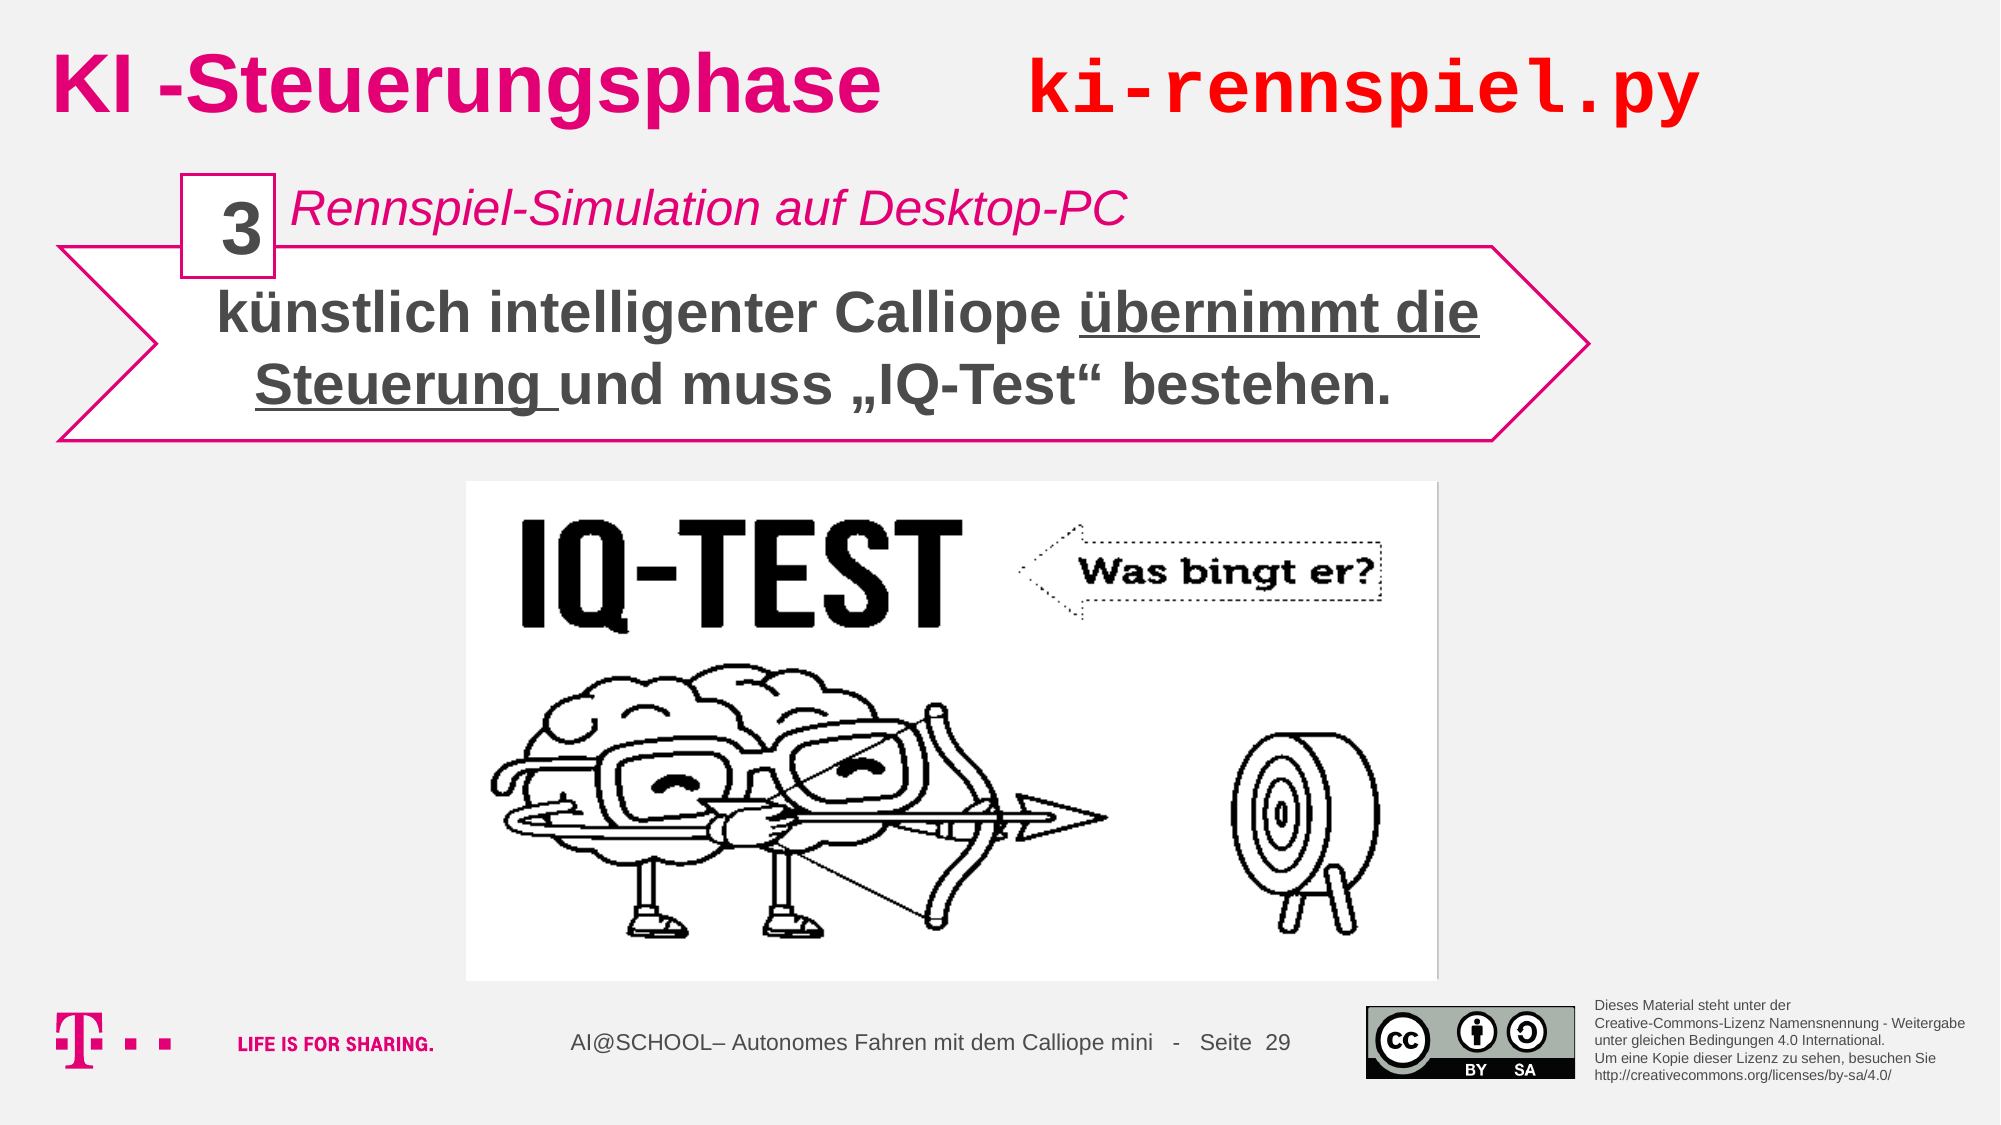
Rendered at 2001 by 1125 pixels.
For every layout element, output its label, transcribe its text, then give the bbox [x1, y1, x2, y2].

text_box künstlich intelligenter Calliope übernimmt die Steuerung und muss „IQ-Test“ bestehen. [59, 246, 1589, 441]
picture [466, 481, 1437, 981]
text_box Rennspiel-Simulation auf Desktop-PC [274, 174, 2000, 247]
text_box 3 [182, 175, 275, 278]
text_box KI -Steuerungsphase ki-rennspiel.py [36, 0, 1964, 247]
